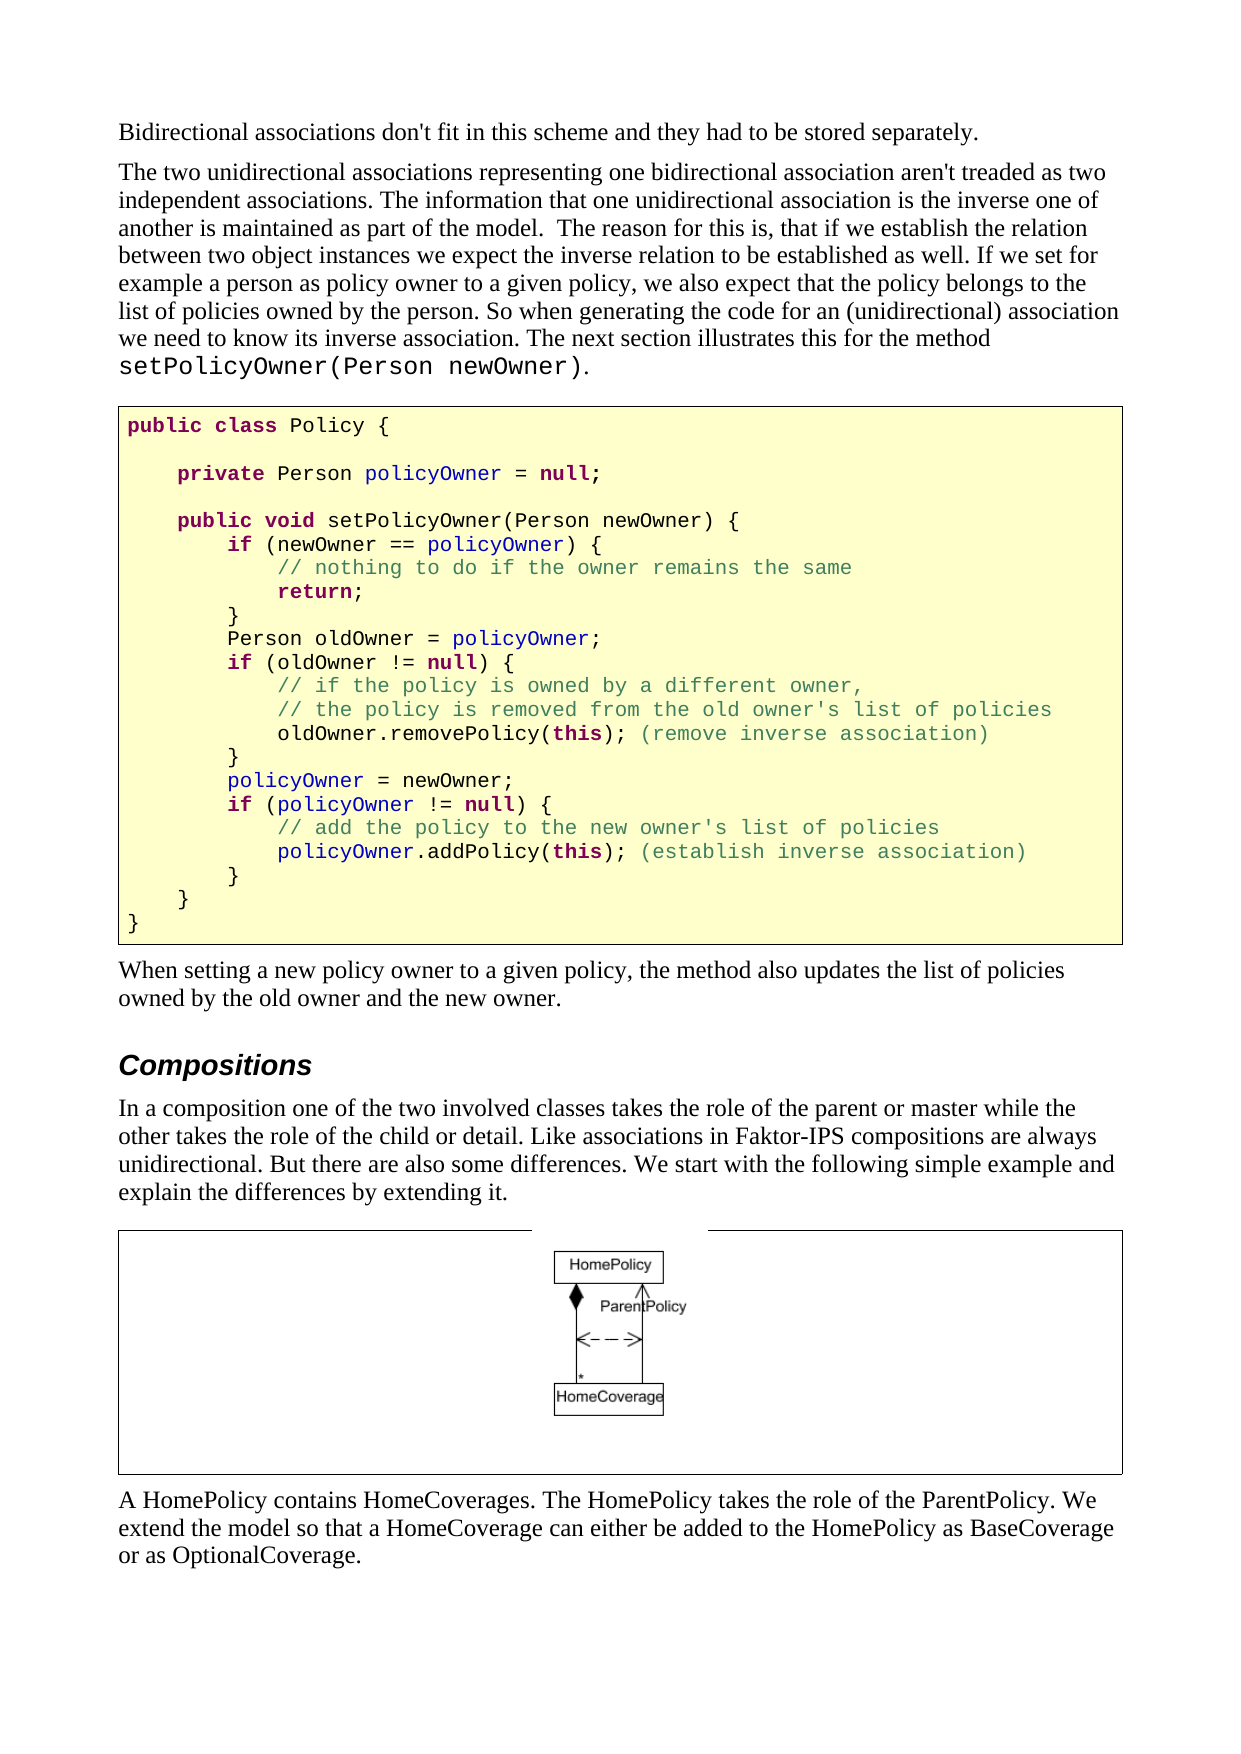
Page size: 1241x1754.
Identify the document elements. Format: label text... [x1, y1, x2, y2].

text policyOwner.addPolicy(this); (establish inverse association) [127, 841, 1113, 865]
text Person oldOwner = policyOwner; [127, 628, 1113, 652]
text // add the policy to the new owner's list of policies [127, 817, 1113, 841]
text [118, 1218, 1122, 1230]
text When setting a new policy owner to a given policy, the method also updates the list of policies owned by the old owner and the new owner. [118, 945, 1122, 1012]
text [118, 394, 1122, 406]
text A HomePolicy contains HomeCoverages. The HomePolicy takes the role of the ParentPolicy. We extend the model so that a HomeCoverage can either be added to the HomePolicy as BaseCoverage or as OptionalCoverage. [118, 1475, 1122, 1569]
text if (newOwner == policyOwner) { [127, 534, 1113, 557]
text public class Policy { [127, 415, 1113, 439]
text // nothing to do if the owner remains the same [127, 557, 1113, 581]
picture [532, 1229, 708, 1438]
text if (policyOwner != null) { [127, 794, 1113, 817]
text if (oldOwner != null) { [127, 652, 1113, 676]
text private Person policyOwner = null; [127, 463, 1113, 486]
text } [127, 746, 1113, 770]
text [119, 1231, 1122, 1474]
text public void setPolicyOwner(Person newOwner) { [127, 510, 1113, 534]
text policyOwner = newOwner; [127, 770, 1113, 794]
text } [127, 865, 1113, 888]
text // if the policy is owned by a different owner, [127, 676, 1113, 699]
text } [127, 604, 1113, 628]
text Bidirectional associations don't fit in this scheme and they had to be stored separately. [118, 118, 1122, 146]
text } [127, 912, 1113, 936]
text The two unidirectional associations representing one bidirectional association aren't treaded as two independent associations. The information that one unidirectional association is the inverse one of another is maintained as part of the model. The reason for this is, that if we establish the relation between two object instances we expect the inverse relation to be established as well. If we set for example a person as policy owner to a given policy, we also expect that the policy belongs to the list of policies owned by the person. So when generating the code for an (unidirectional) association we need to know its inverse association. The next section illustrates this for the method setPolicyOwner(Person newOwner). [118, 158, 1122, 382]
text } [127, 888, 1113, 912]
text return; [127, 581, 1113, 604]
subtitle Compositions [118, 1049, 1122, 1082]
text // the policy is removed from the old owner's list of policies oldOwner.removePolicy(this); (remove inverse association) [127, 699, 1113, 746]
text In a composition one of the two involved classes takes the role of the parent or master while the other takes the role of the child or detail. Like associations in Faktor-IPS compositions are always unidirectional. But there are also some differences. We start with the following simple example and explain the differences by extending it. [118, 1094, 1122, 1205]
